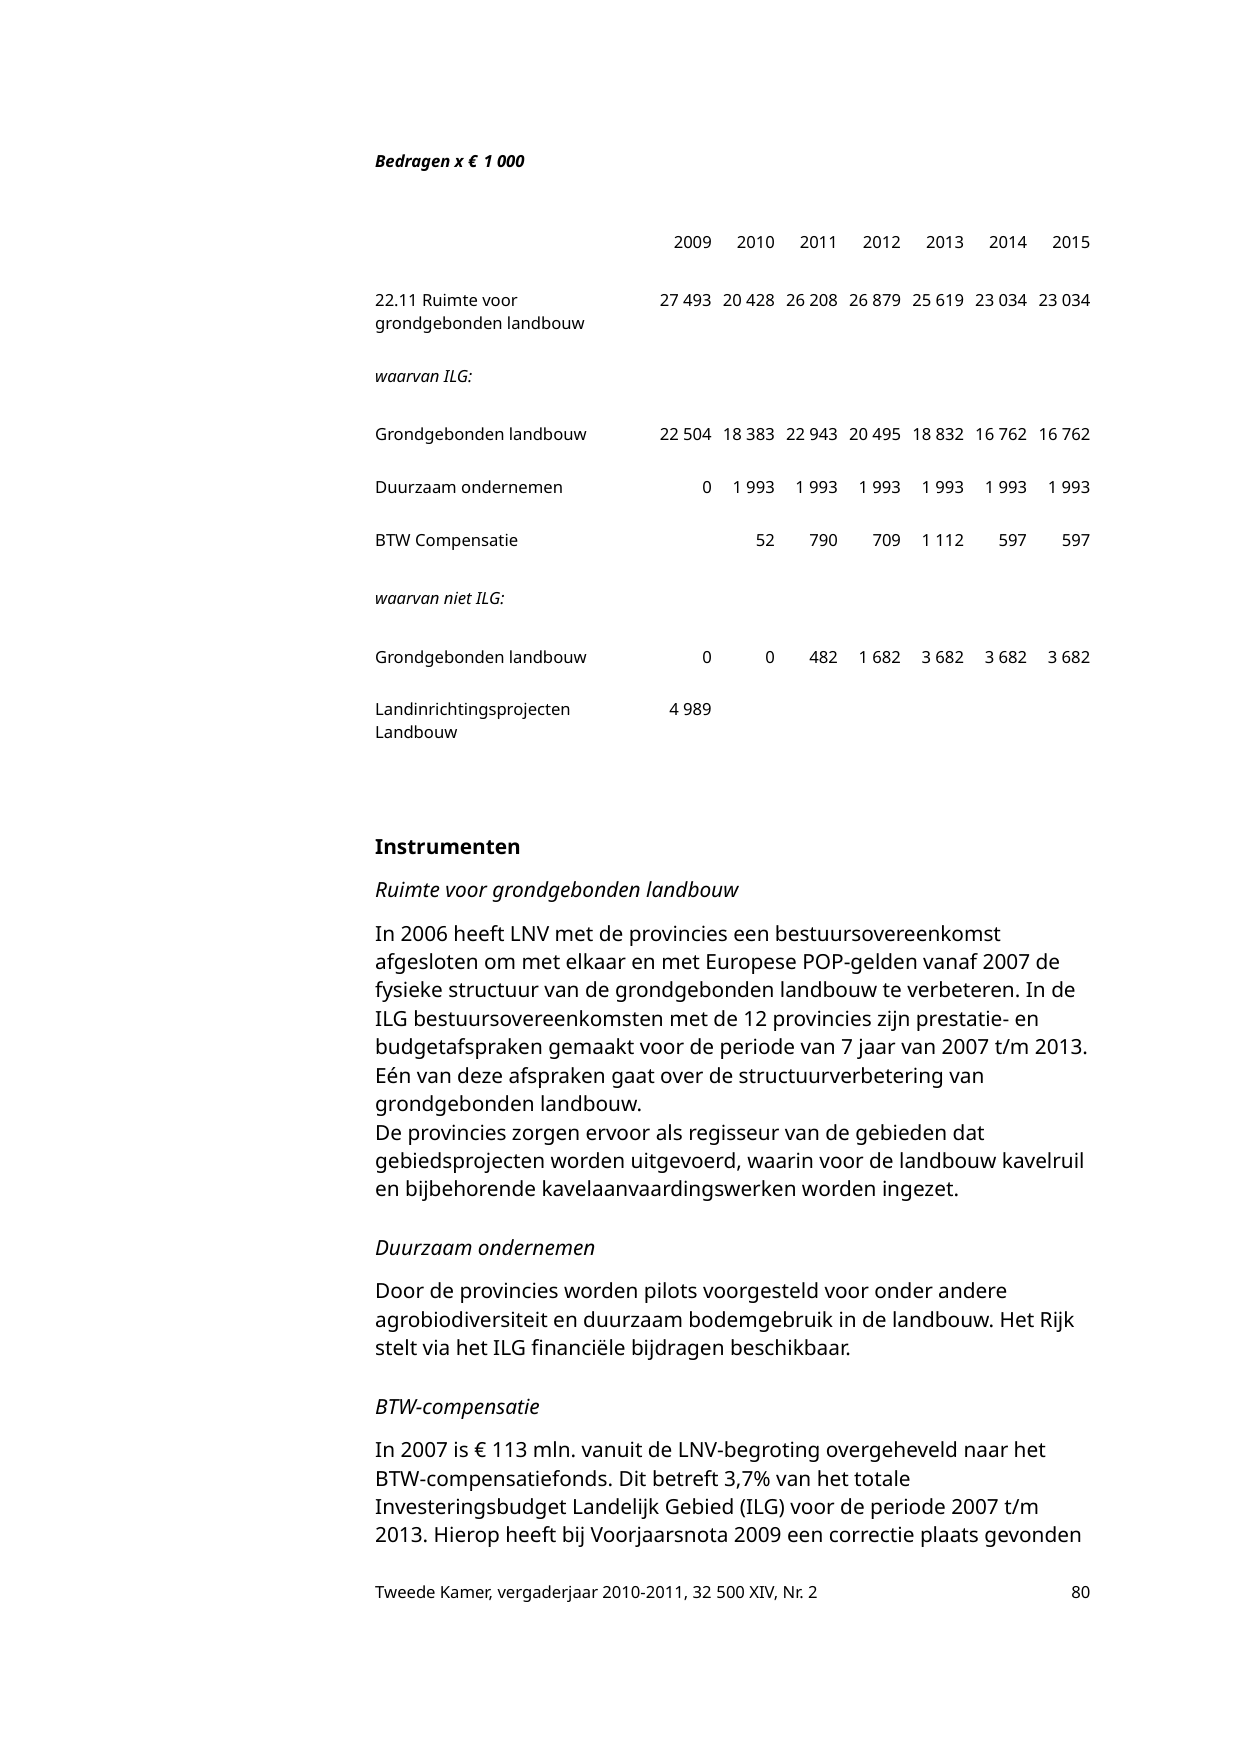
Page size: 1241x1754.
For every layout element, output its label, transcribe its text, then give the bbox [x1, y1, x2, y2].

table_cell [901, 365, 964, 423]
table_cell [648, 528, 711, 587]
table_cell 26 208 [775, 289, 838, 364]
table_cell Grondgebonden landbouw [375, 423, 648, 476]
table_cell 22 943 [775, 423, 838, 476]
table_cell 709 [838, 528, 901, 587]
table_header 2013 [901, 231, 964, 289]
table_cell 4 989 [648, 698, 711, 773]
table_cell Grondgebonden landbouw [375, 645, 648, 698]
text BTW-compensatie [375, 1392, 1090, 1420]
table_cell 482 [775, 645, 838, 698]
text Bedragen x € 1 000 [375, 150, 1090, 173]
text Instrumenten [375, 832, 1090, 860]
table_cell 18 832 [901, 423, 964, 476]
table_header [375, 231, 648, 289]
table_cell 0 [711, 645, 774, 698]
table_cell 3 682 [964, 645, 1027, 698]
table_cell 52 [711, 528, 774, 587]
table_cell [1027, 587, 1090, 645]
text De provincies zorgen ervoor als regisseur van de gebieden dat gebiedsprojecten worden uitgevoerd, waarin voor de landbouw kavelruil en bijbehorende kavelaanvaardingswerken worden ingezet. [375, 1118, 1090, 1203]
table_cell 16 762 [964, 423, 1027, 476]
table_cell 1 682 [838, 645, 901, 698]
table_cell [775, 365, 838, 423]
table_cell 23 034 [1027, 289, 1090, 364]
table_cell [711, 587, 774, 645]
table_cell [1027, 698, 1090, 773]
table_cell 597 [964, 528, 1027, 587]
table_cell [838, 587, 901, 645]
table_cell 0 [648, 476, 711, 528]
table_cell 22.11 Ruimte voor grondgebonden landbouw [375, 289, 648, 364]
table_cell waarvan ILG: [375, 365, 648, 423]
table_cell 22 504 [648, 423, 711, 476]
table_cell 26 879 [838, 289, 901, 364]
text Ruimte voor grondgebonden landbouw [375, 875, 1090, 904]
table_cell 1 993 [775, 476, 838, 528]
text In 2006 heeft LNV met de provincies een bestuursovereenkomst afgesloten om met elkaar en met Europese POP-gelden vanaf 2007 de fysieke structuur van de grondgebonden landbouw te verbeteren. In de ILG bestuursovereenkomsten met de 12 provincies zijn prestatie- en budgetafspraken gemaakt voor de periode van 7 jaar van 2007 t/m 2013. Eén van deze afspraken gaat over de structuurverbetering van grondgebonden landbouw. [375, 919, 1090, 1118]
table_cell 1 993 [901, 476, 964, 528]
table_cell [901, 698, 964, 773]
table_cell [964, 698, 1027, 773]
table_header 2010 [711, 231, 774, 289]
table_cell 1 993 [1027, 476, 1090, 528]
table_cell [964, 587, 1027, 645]
table_cell [775, 587, 838, 645]
table_cell [648, 587, 711, 645]
table_cell 597 [1027, 528, 1090, 587]
table_header 2012 [838, 231, 901, 289]
table_cell Duurzaam ondernemen [375, 476, 648, 528]
table_cell BTW Compensatie [375, 528, 648, 587]
table_header 2009 [648, 231, 711, 289]
table_cell 25 619 [901, 289, 964, 364]
table_cell 20 495 [838, 423, 901, 476]
table_cell waarvan niet ILG: [375, 587, 648, 645]
table_cell [711, 365, 774, 423]
table_cell 20 428 [711, 289, 774, 364]
table_cell [648, 365, 711, 423]
table_header 2014 [964, 231, 1027, 289]
table_cell 1 993 [964, 476, 1027, 528]
table_cell [964, 365, 1027, 423]
table_cell Landinrichtingsprojecten Landbouw [375, 698, 648, 773]
table_cell [838, 698, 901, 773]
table_cell 3 682 [901, 645, 964, 698]
text Duurzaam ondernemen [375, 1233, 1090, 1261]
table_cell 1 993 [838, 476, 901, 528]
table_cell 27 493 [648, 289, 711, 364]
table_cell [901, 587, 964, 645]
table_cell [1027, 365, 1090, 423]
table_cell 790 [775, 528, 838, 587]
text In 2007 is € 113 mln. vanuit de LNV-begroting overgeheveld naar het BTW-compensatiefonds. Dit betreft 3,7% van het totale Investeringsbudget Landelijk Gebied (ILG) voor de periode 2007 t/m 2013. Hierop heeft bij Voorjaarsnota 2009 een correctie plaats gevonden [375, 1435, 1090, 1549]
table_cell 23 034 [964, 289, 1027, 364]
table_cell [711, 698, 774, 773]
table_cell [775, 698, 838, 773]
table_cell 0 [648, 645, 711, 698]
table_cell 3 682 [1027, 645, 1090, 698]
table_cell 16 762 [1027, 423, 1090, 476]
table_cell 1 993 [711, 476, 774, 528]
table_header 2015 [1027, 231, 1090, 289]
table_cell 1 112 [901, 528, 964, 587]
table_header 2011 [775, 231, 838, 289]
text Door de provincies worden pilots voorgesteld voor onder andere agrobiodiversiteit en duurzaam bodemgebruik in de landbouw. Het Rijk stelt via het ILG financiële bijdragen beschikbaar. [375, 1276, 1090, 1362]
table_cell 18 383 [711, 423, 774, 476]
table_cell [838, 365, 901, 423]
